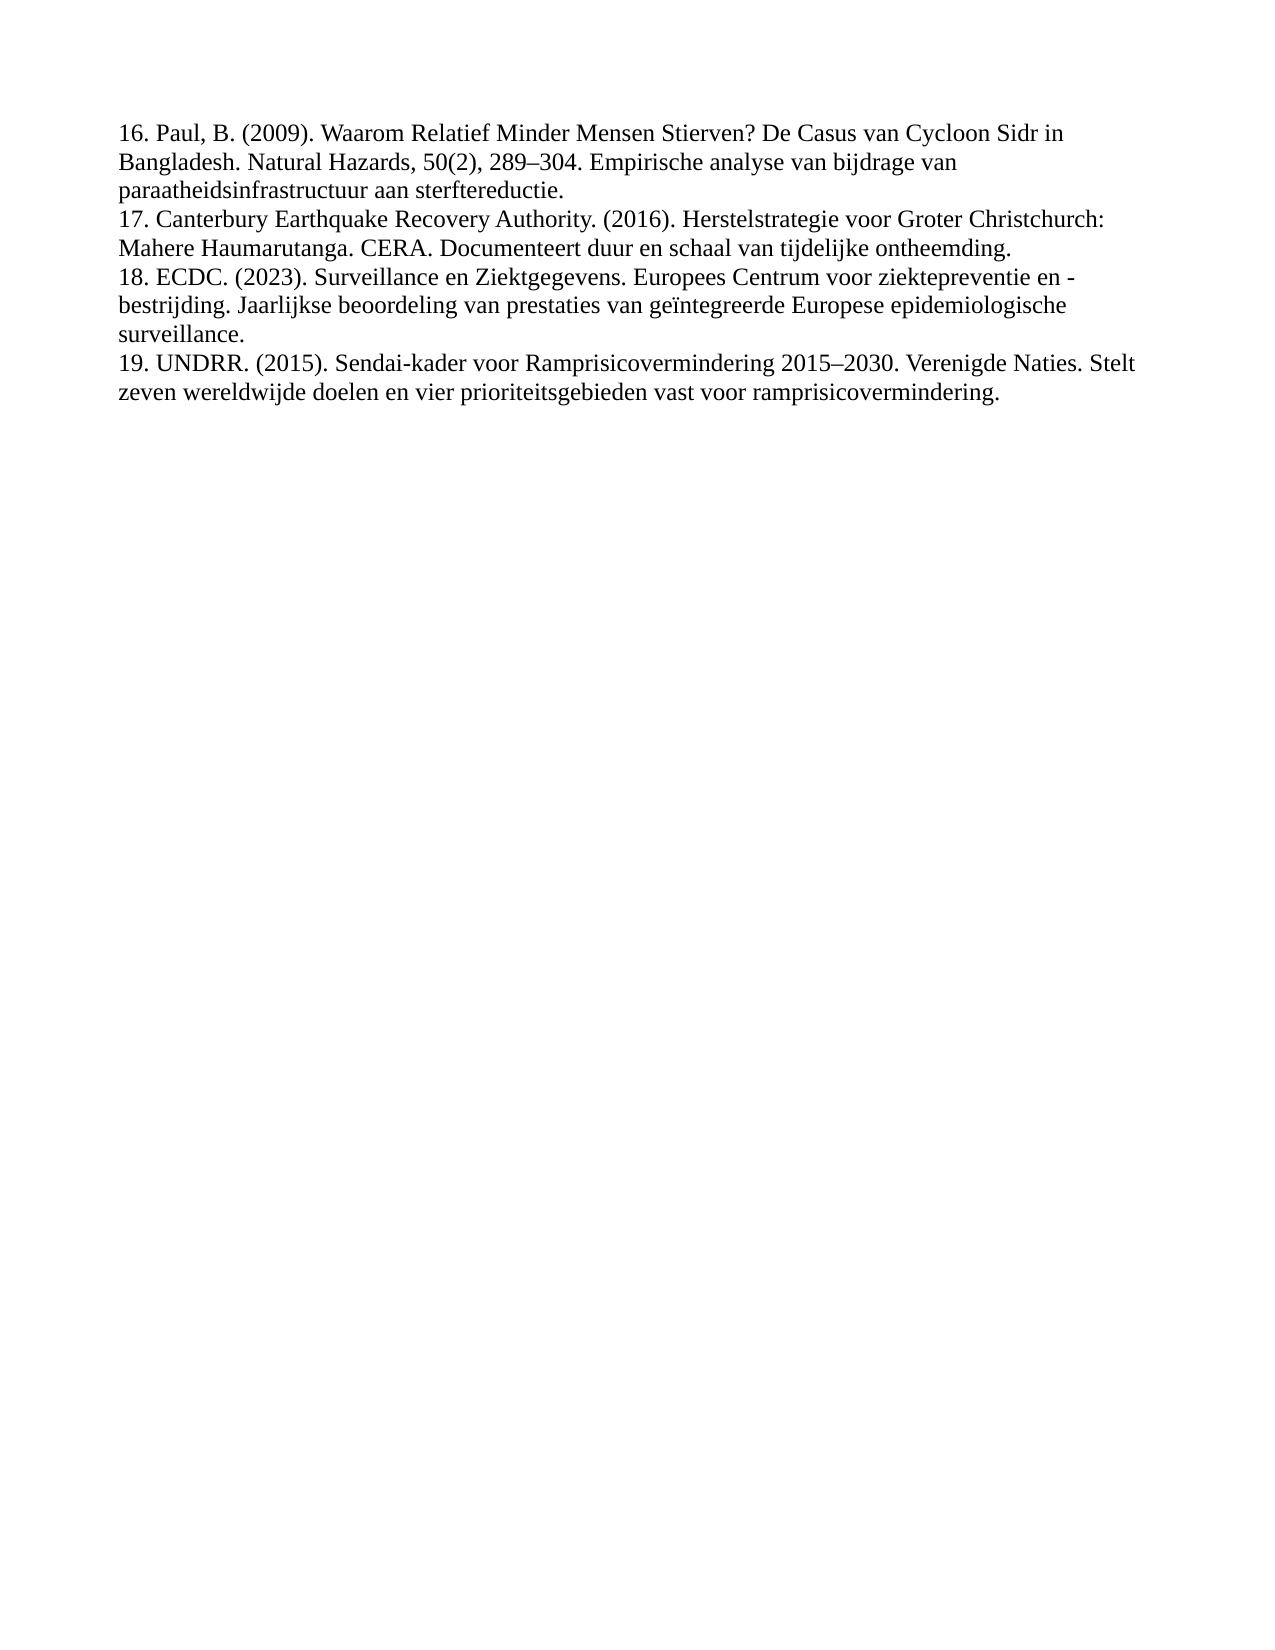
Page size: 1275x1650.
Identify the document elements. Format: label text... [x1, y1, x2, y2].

text 16. Paul, B. (2009). Waarom Relatief Minder Mensen Stierven? De Casus van Cycloon Sidr in Bangladesh. Natural Hazards, 50(2), 289–304. Empirische analyse van bijdrage van paraatheidsinfrastructuur aan sterftereductie. [118, 118, 1157, 204]
text 17. Canterbury Earthquake Recovery Authority. (2016). Herstelstrategie voor Groter Christchurch: Mahere Haumarutanga. CERA. Documenteert duur en schaal van tijdelijke ontheemding. [118, 204, 1157, 262]
text 19. UNDRR. (2015). Sendai-kader voor Ramprisicovermindering 2015–2030. Verenigde Naties. Stelt zeven wereldwijde doelen en vier prioriteitsgebieden vast voor ramprisicovermindering. [118, 348, 1157, 406]
text 18. ECDC. (2023). Surveillance en Ziektgegevens. Europees Centrum voor ziektepreventie en -bestrijding. Jaarlijkse beoordeling van prestaties van geïntegreerde Europese epidemiologische surveillance. [118, 262, 1157, 348]
